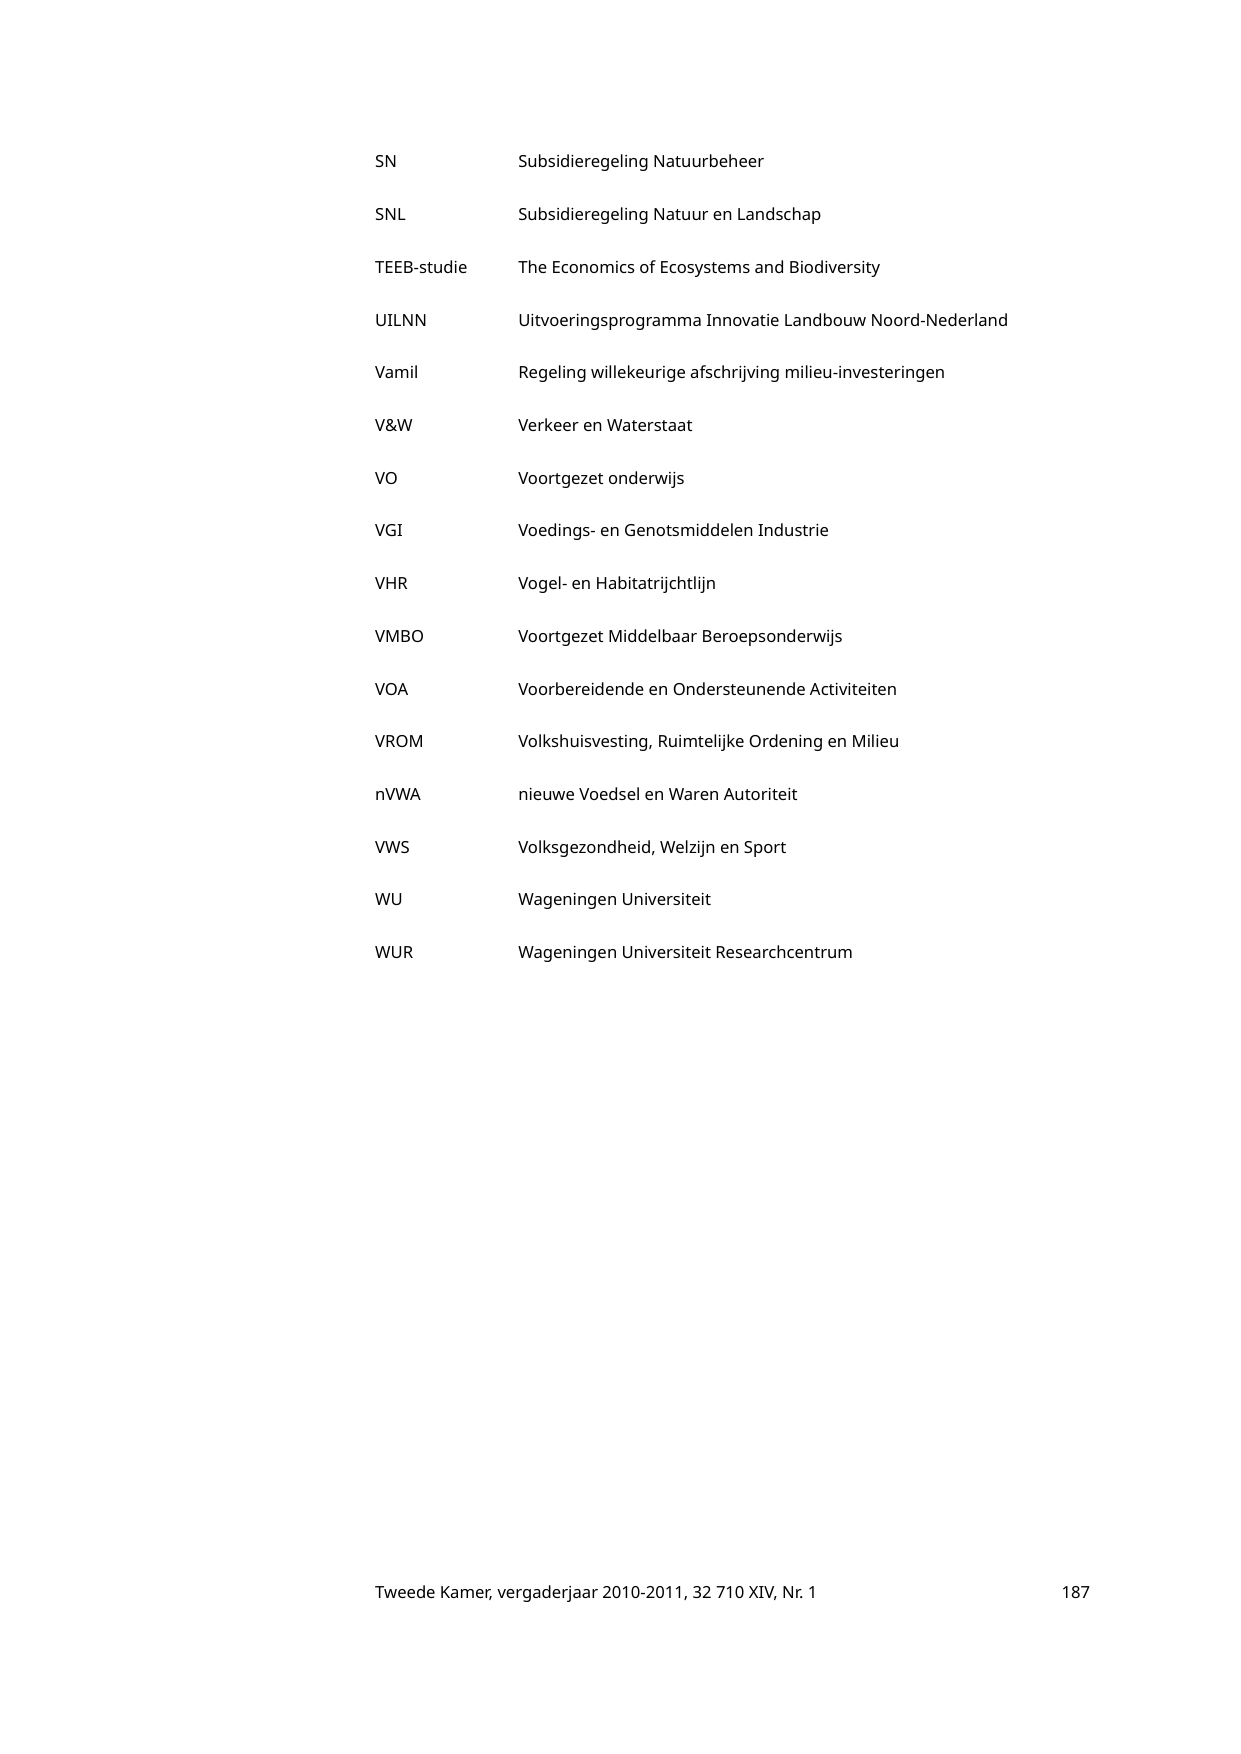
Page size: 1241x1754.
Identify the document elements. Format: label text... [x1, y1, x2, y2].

table_cell Voedings- en Genotsmiddelen Industrie [518, 519, 1090, 572]
table_cell Vamil [375, 361, 518, 413]
table_cell nieuwe Voedsel en Waren Autoriteit [518, 783, 1090, 835]
table_cell Verkeer en Waterstaat [518, 414, 1090, 466]
table_cell Regeling willekeurige afschrijving milieu-investeringen [518, 361, 1090, 413]
table_cell TEEB-studie [375, 255, 518, 308]
table_cell Voortgezet onderwijs [518, 466, 1090, 519]
table_cell VOA [375, 677, 518, 730]
table_cell VROM [375, 730, 518, 782]
table_cell VHR [375, 572, 518, 624]
table_cell Vogel- en Habitatrijchtlijn [518, 572, 1090, 624]
table_cell V&W [375, 414, 518, 466]
table_cell Wageningen Universiteit [518, 888, 1090, 941]
table_cell Subsidieregeling Natuurbeheer [518, 150, 1090, 203]
table_cell UILNN [375, 308, 518, 361]
table_cell WUR [375, 941, 518, 993]
table_cell Volksgezondheid, Welzijn en Sport [518, 835, 1090, 888]
table_cell Subsidieregeling Natuur en Landschap [518, 203, 1090, 255]
table_cell VGI [375, 519, 518, 572]
table_cell The Economics of Ecosystems and Biodiversity [518, 255, 1090, 308]
table_cell nVWA [375, 783, 518, 835]
table_cell SN [375, 150, 518, 203]
table_cell VO [375, 466, 518, 519]
table_cell Wageningen Universiteit Researchcentrum [518, 941, 1090, 993]
table_cell Voorbereidende en Ondersteunende Activiteiten [518, 677, 1090, 730]
table_cell SNL [375, 203, 518, 255]
table_cell Volkshuisvesting, Ruimtelijke Ordening en Milieu [518, 730, 1090, 782]
table_cell WU [375, 888, 518, 941]
table_cell Uitvoeringsprogramma Innovatie Landbouw Noord-Nederland [518, 308, 1090, 361]
table_cell VMBO [375, 624, 518, 677]
table_cell VWS [375, 835, 518, 888]
table_cell Voortgezet Middelbaar Beroepsonderwijs [518, 624, 1090, 677]
